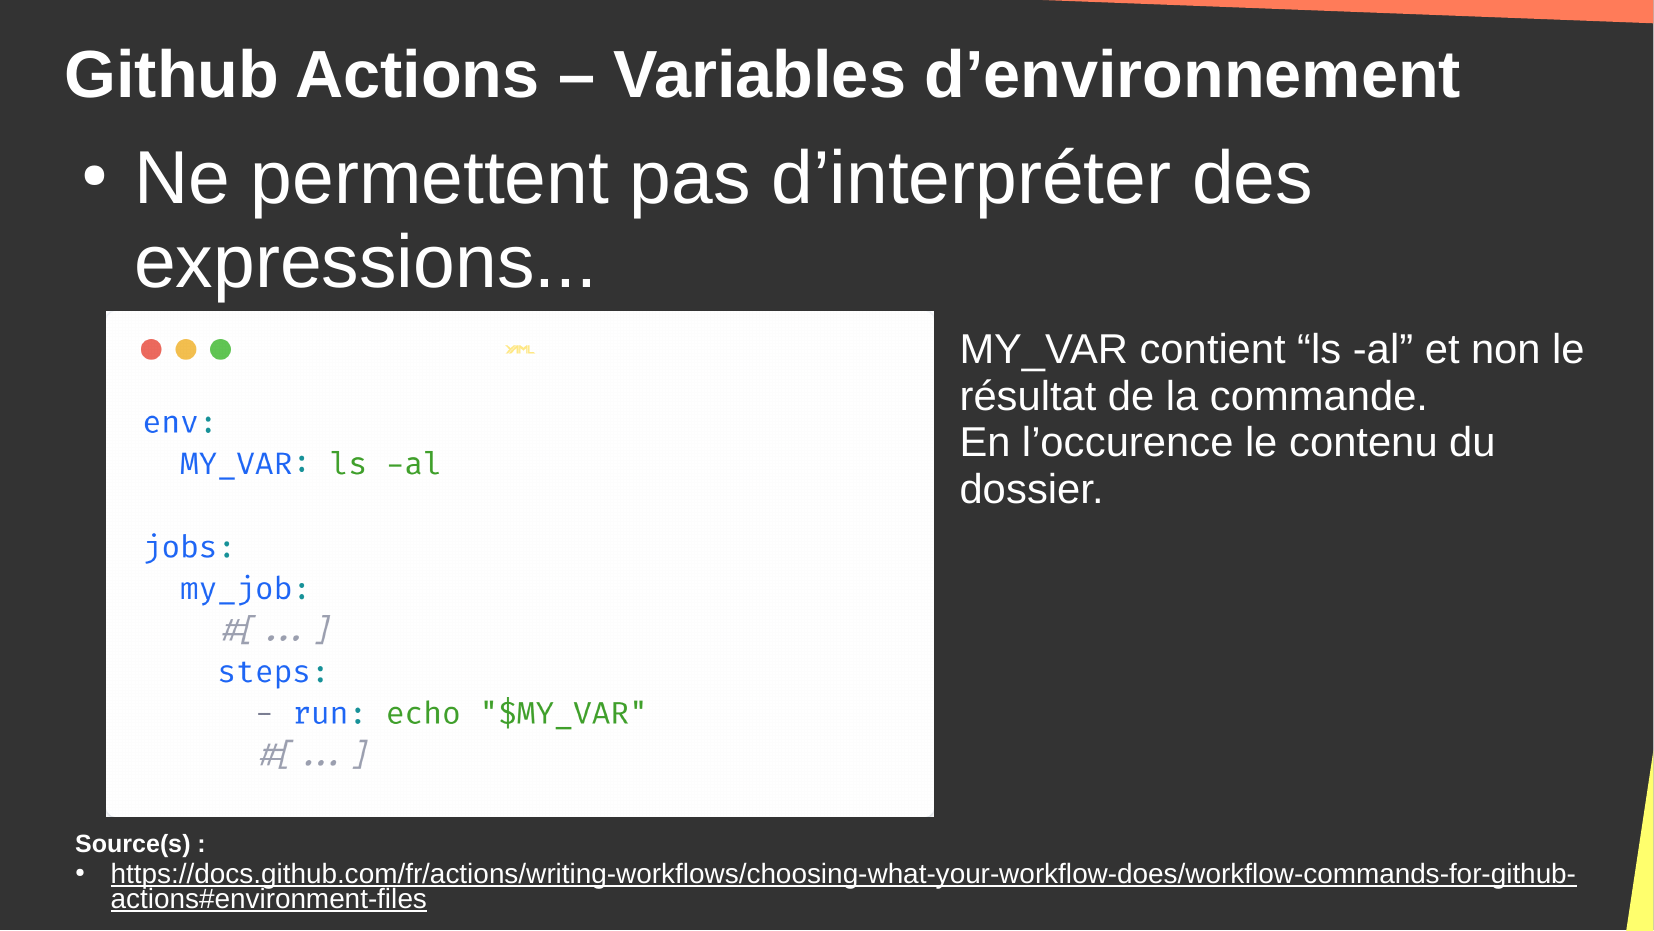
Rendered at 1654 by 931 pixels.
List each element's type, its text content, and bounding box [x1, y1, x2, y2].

list Ne permettent pas d’interpréter des expressions... [63, 135, 1542, 319]
title Github Actions – Variables d’environnement [64, 37, 1471, 113]
text_box MY_VAR contient “ls -al” et non le résultat de la commande. En l’occurence le contenu du dossier. [944, 318, 1642, 520]
picture [106, 311, 934, 817]
text_box Source(s) : https://docs.github.com/fr/actions/writing-workflows/choosing-what-your-workflow-does/workflow-commands-for-github-actions#environment-files [60, 822, 1607, 897]
text_box [1626, 746, 1654, 931]
text_box [1042, 0, 1654, 24]
